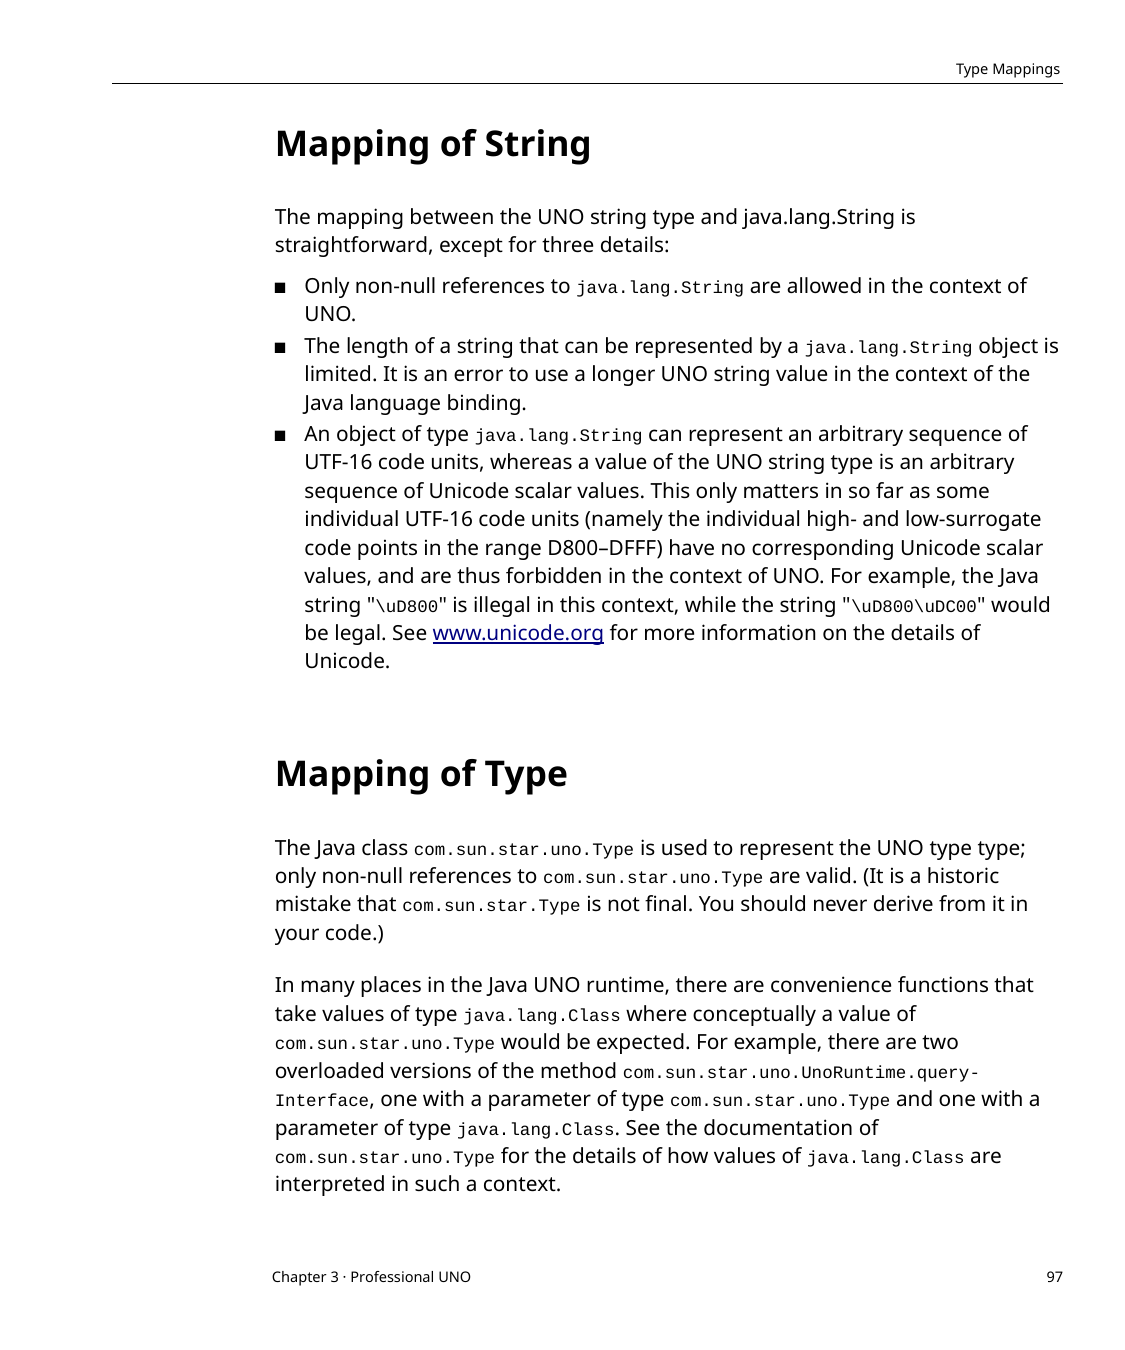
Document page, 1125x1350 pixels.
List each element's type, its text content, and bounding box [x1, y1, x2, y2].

text The Java class com.sun.star.uno.Type is used to represent the UNO type type; only non-null references to com.sun.star.uno.Type are valid. (It is a historic mistake that com.sun.star.Type is not final. You should never derive from it in your code.) [274, 833, 1063, 946]
text In many places in the Java UNO runtime, there are convenience functions that take values of type java.lang.Class where conceptually a value of com.sun.star.uno.Type would be expected. For example, there are two overloaded versions of the method com.sun.star.uno.Uno­Runtime.query­Interface, one with a parameter of type com.sun.star.uno.Type and one with a parameter of type java.lang.Class. See the documentation of com.sun.star.uno.Type for the details of how values of java.lang.Class are interpreted in such a context. [274, 970, 1063, 1198]
text The mapping between the UNO string type and java.lang.String is straightforward, except for three details: [274, 202, 1063, 259]
subtitle Mapping of Type [274, 749, 1063, 797]
list The length of a string that can be represented by a java.lang.String object is limited. It is an error to use a longer UNO string value in the context of the Java language binding. [274, 331, 1063, 416]
subtitle Mapping of String [274, 118, 1063, 166]
list Only non-null references to java.lang.String are allowed in the context of UNO. [274, 271, 1063, 328]
list An object of type java.lang.String can represent an arbitrary sequence of UTF-16 code units, whereas a value of the UNO string type is an arbitrary sequence of Unicode scalar values. This only matters in so far as some individual UTF-16 code units (namely the individual high- and low-surrogate code points in the range D800–DFFF) have no corresponding Unicode scalar values, and are thus forbidden in the context of UNO. For example, the Java string "\uD800" is illegal in this context, while the string "\uD800\uDC00" would be legal. See www.unicode.org for more information on the details of Unicode. [274, 419, 1063, 675]
